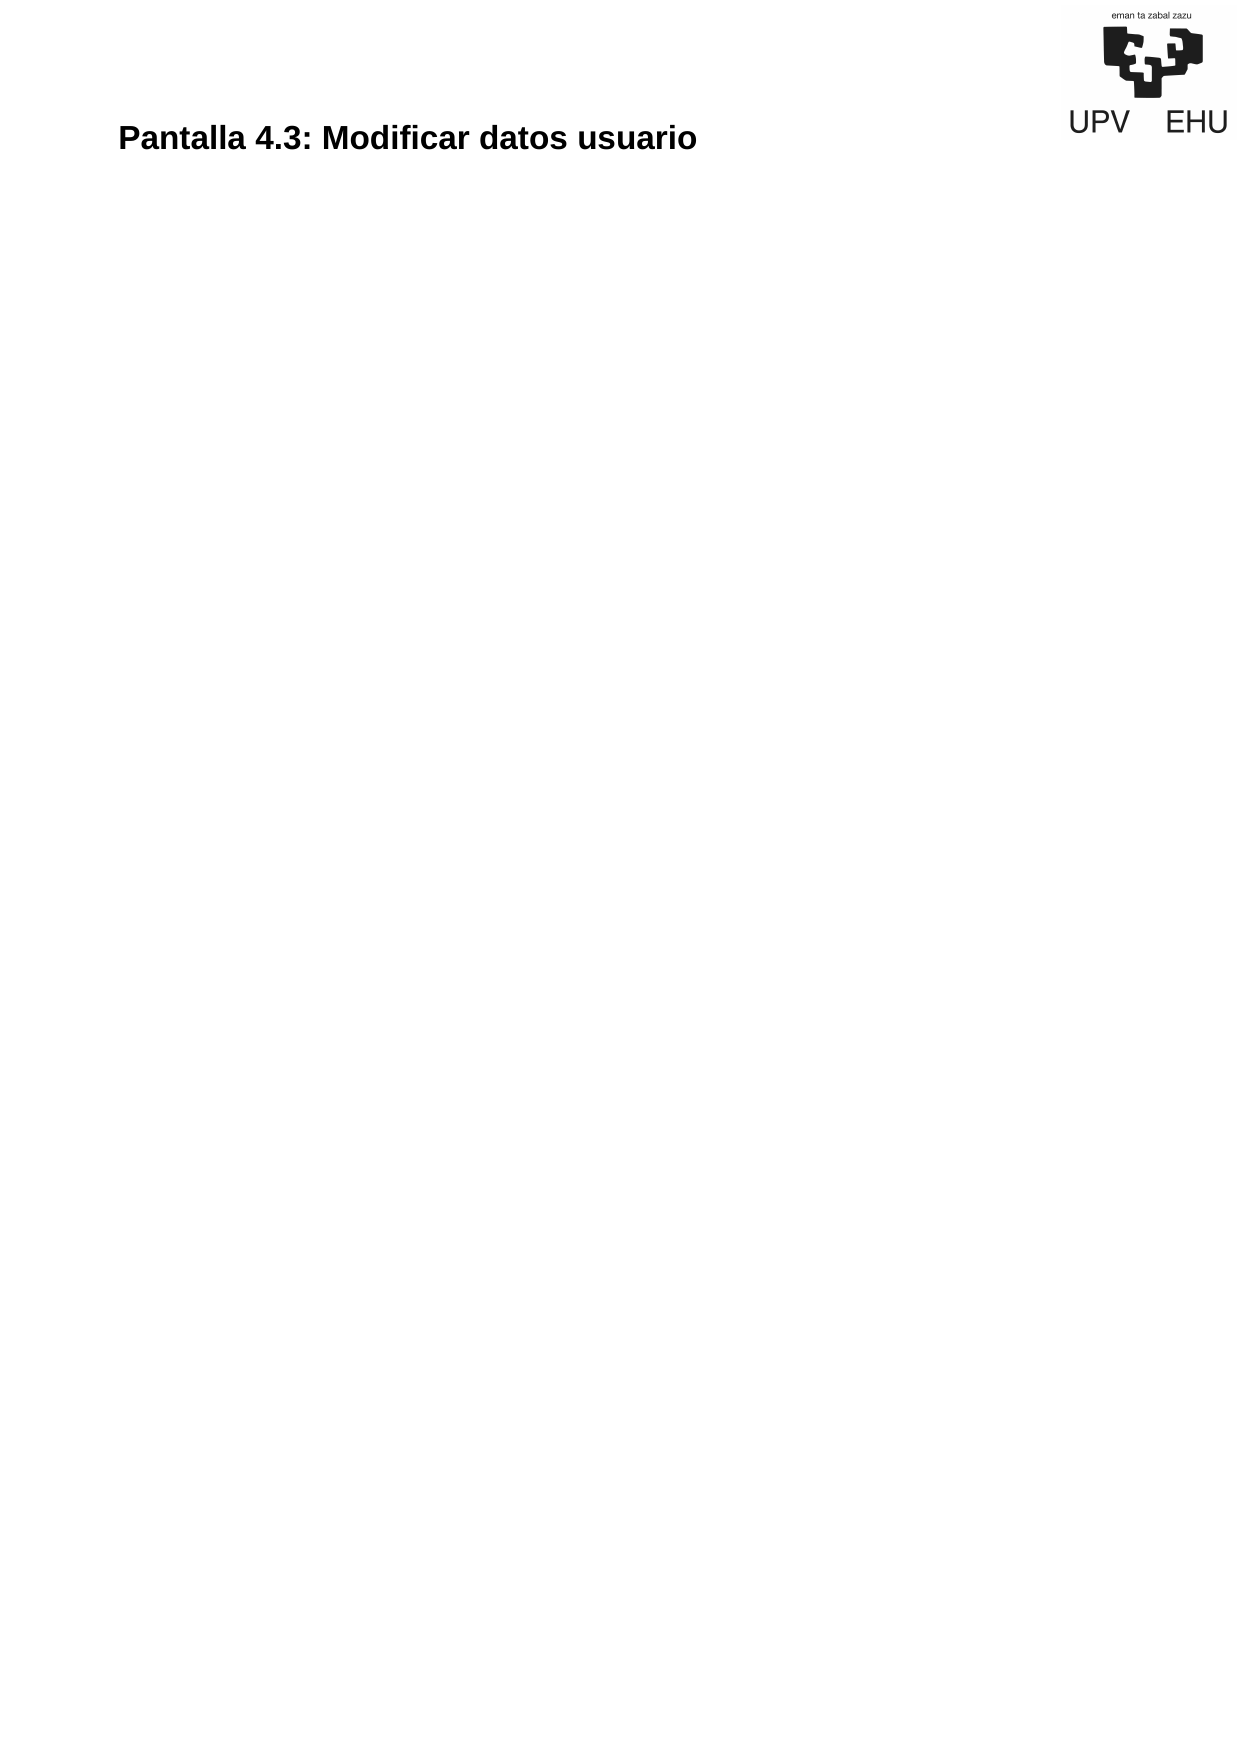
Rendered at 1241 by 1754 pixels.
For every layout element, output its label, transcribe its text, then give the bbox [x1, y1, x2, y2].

subtitle Pantalla 4.3: Modificar datos usuario [118, 118, 1122, 157]
picture [1061, 5, 1237, 140]
